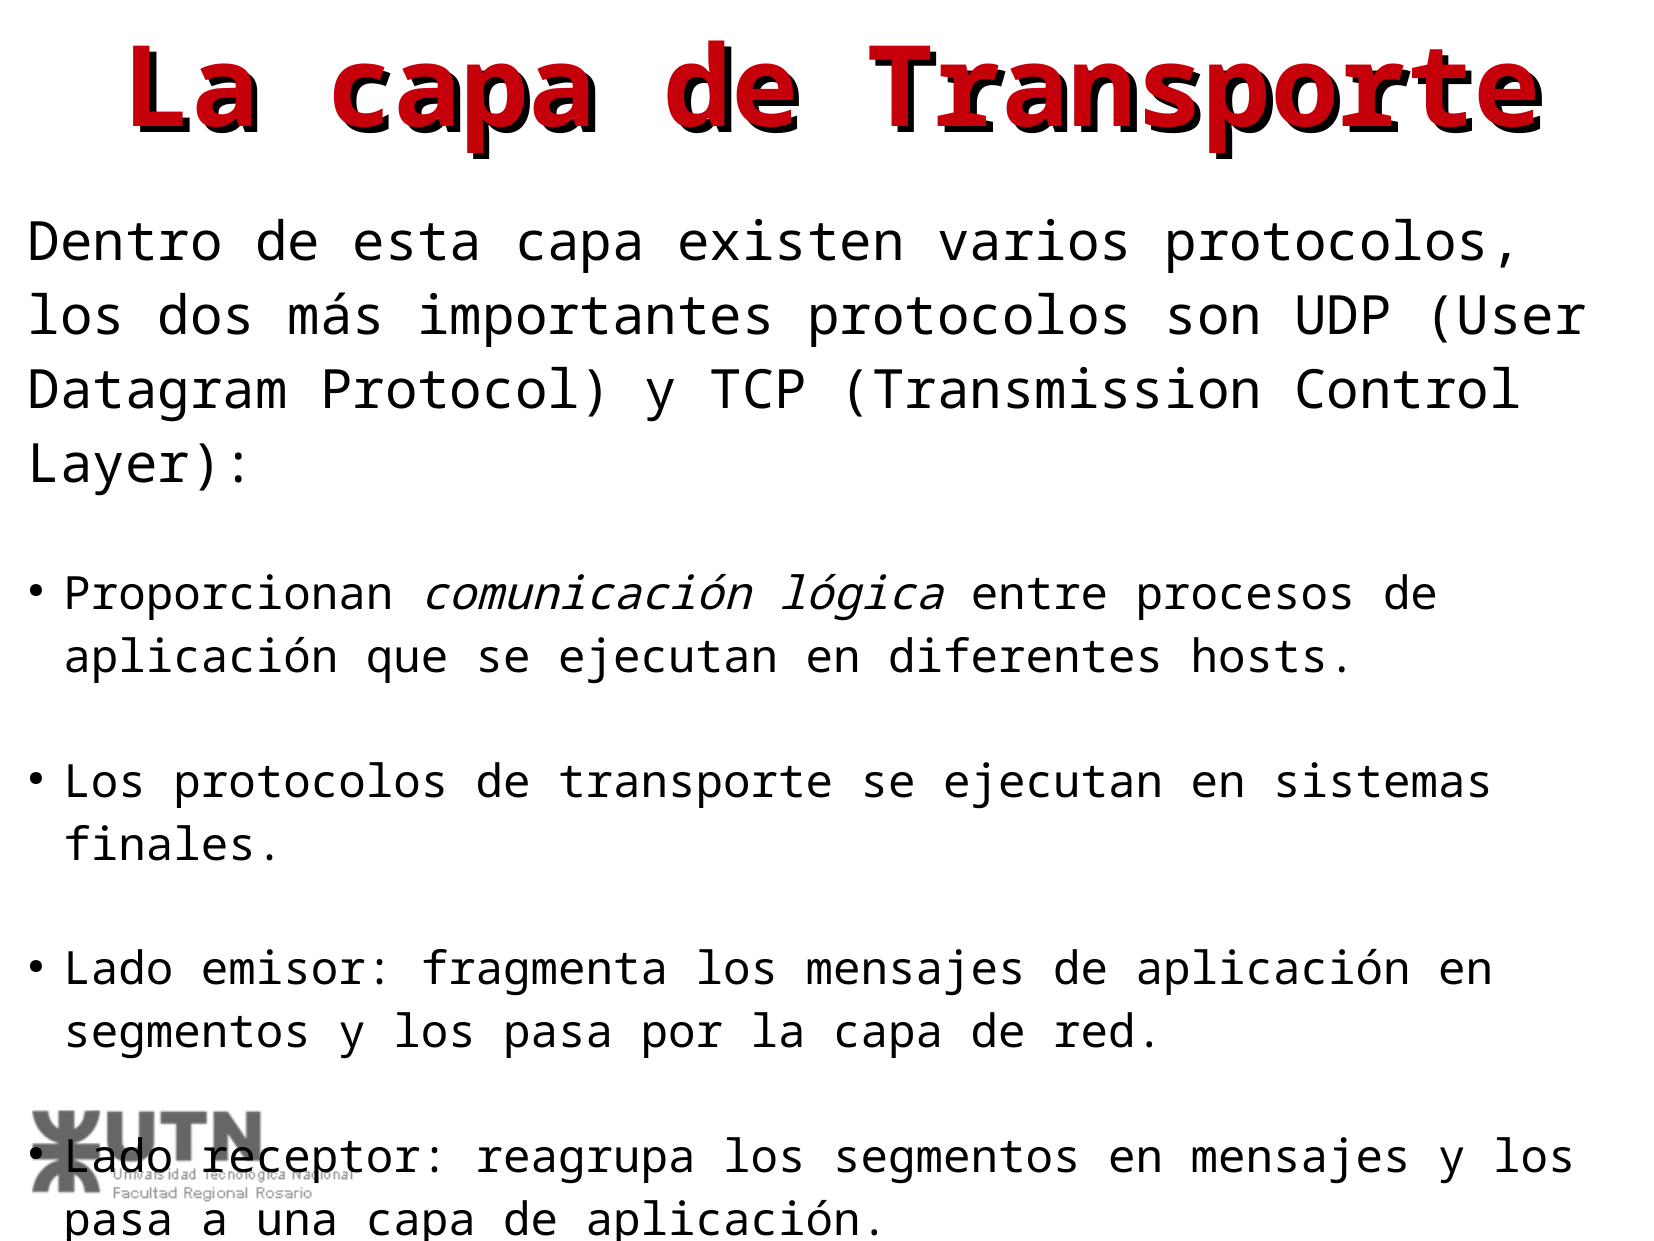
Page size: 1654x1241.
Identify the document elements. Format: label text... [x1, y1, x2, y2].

picture [23, 1098, 362, 1211]
title La capa de Transporte [35, 0, 1630, 166]
text_box Dentro de esta capa existen varios protocolos, los dos más importantes protocolos son UDP (User Datagram Protocol) y TCP (Transmission Control Layer): Proporcionan comunicación lógica entre procesos de aplicación que se ejecutan en diferentes hosts. Los protocolos de transporte se ejecutan en sistemas finales. Lado emisor: fragmenta los mensajes de aplicación en segmentos y los pasa por la capa de red. Lado receptor: reagrupa los segmentos en mensajes y los pasa a una capa de aplicación. [13, 194, 1654, 1022]
